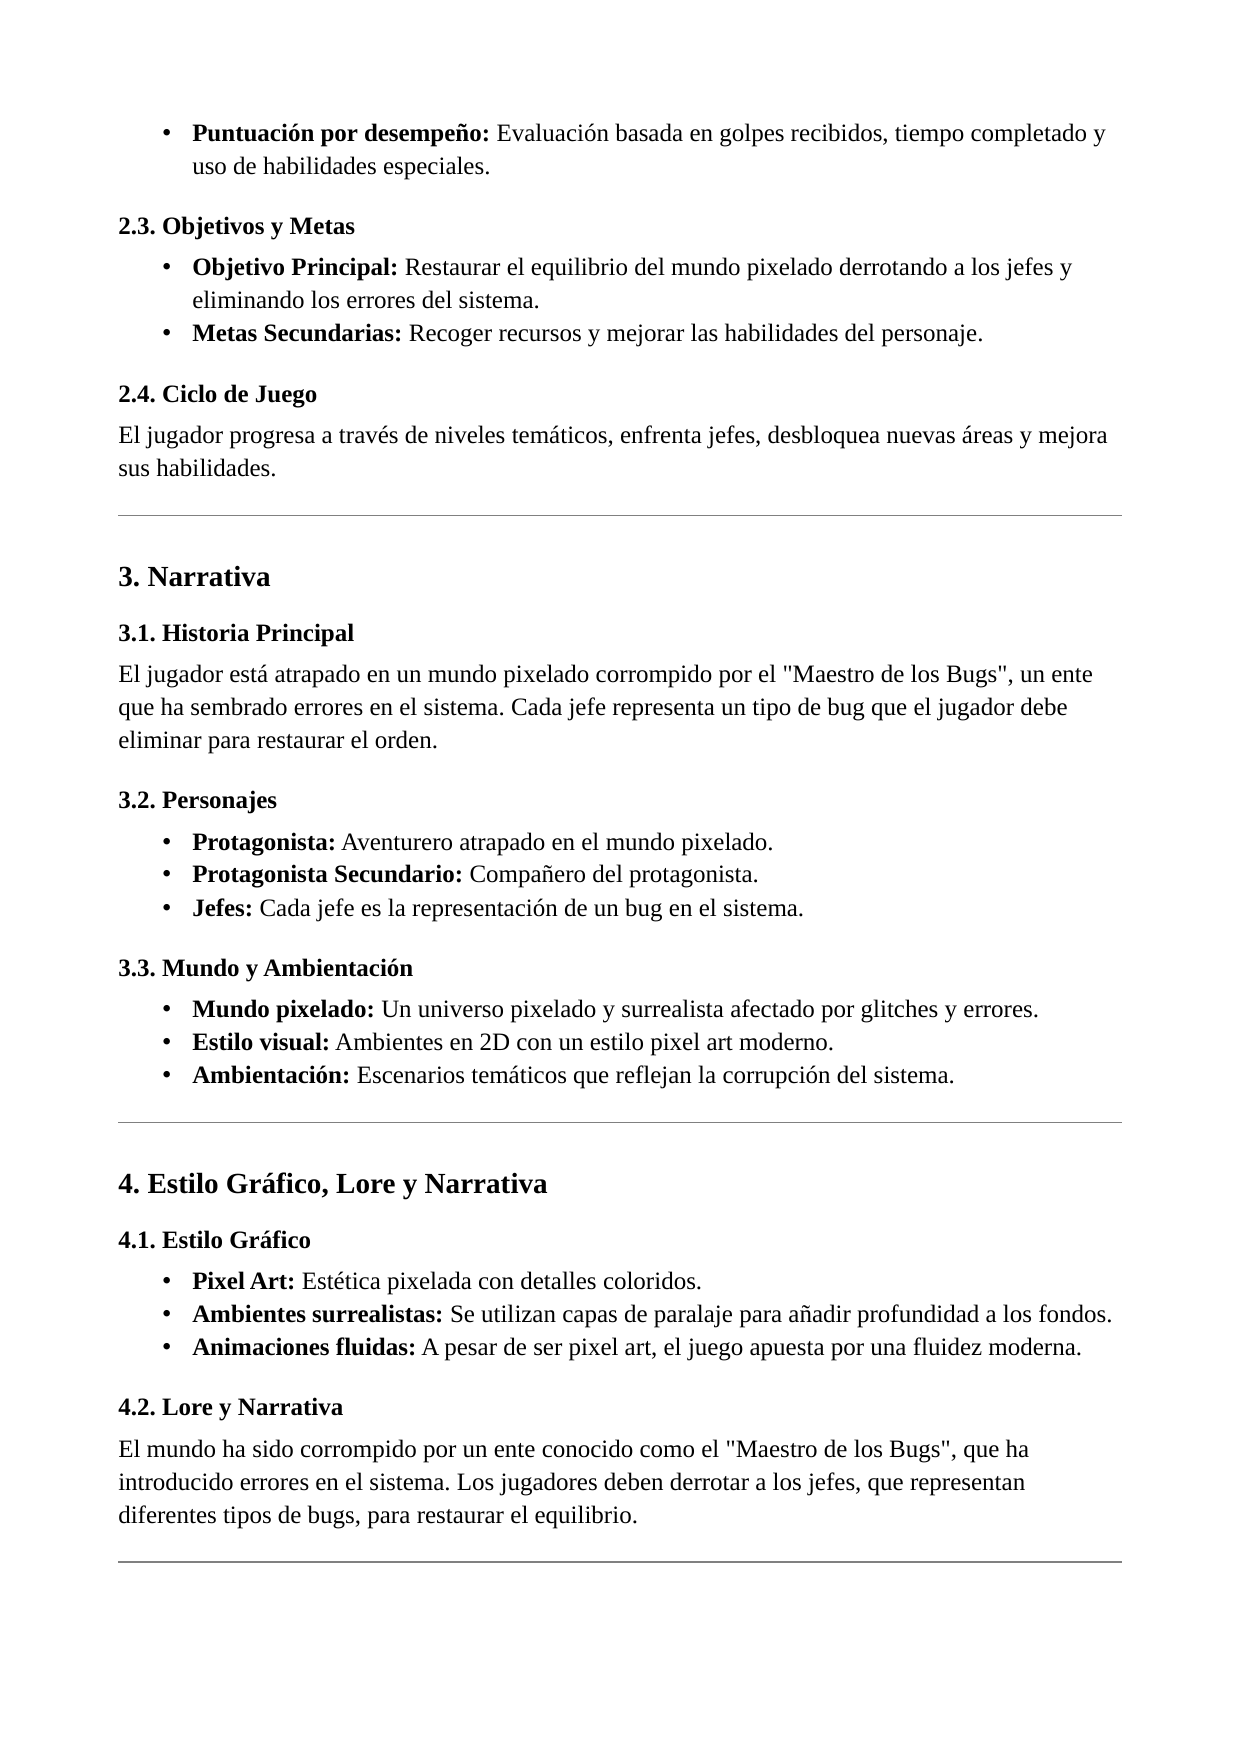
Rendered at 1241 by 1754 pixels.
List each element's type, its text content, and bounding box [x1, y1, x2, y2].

subtitle 3. Narrativa [118, 559, 1122, 593]
text El jugador está atrapado en un mundo pixelado corrompido por el "Maestro de los Bugs", un ente que ha sembrado errores en el sistema. Cada jefe representa un tipo de bug que el jugador debe eliminar para restaurar el orden. [118, 659, 1122, 754]
list Puntuación por desempeño: Evaluación basada en golpes recibidos, tiempo completado y uso de habilidades especiales. [162, 118, 1122, 180]
subtitle 3.1. Historia Principal [118, 618, 1122, 647]
text El jugador progresa a través de niveles temáticos, enfrenta jefes, desbloquea nuevas áreas y mejora sus habilidades. [118, 420, 1122, 482]
subtitle 4.1. Estilo Gráfico [118, 1225, 1122, 1254]
list Protagonista: Aventurero atrapado en el mundo pixelado. [162, 827, 1122, 855]
subtitle 4.2. Lore y Narrativa [118, 1392, 1122, 1421]
subtitle 2.3. Objetivos y Metas [118, 211, 1122, 240]
list Pixel Art: Estética pixelada con detalles coloridos. [162, 1266, 1122, 1295]
list Ambientes surrealistas: Se utilizan capas de paralaje para añadir profundidad a los fondos. [162, 1299, 1122, 1328]
list Mundo pixelado: Un universo pixelado y surrealista afectado por glitches y errores. [162, 994, 1122, 1023]
list Objetivo Principal: Restaurar el equilibrio del mundo pixelado derrotando a los jefes y eliminando los errores del sistema. [162, 252, 1122, 314]
subtitle 4. Estilo Gráfico, Lore y Narrativa [118, 1166, 1122, 1200]
list Protagonista Secundario: Compañero del protagonista. [162, 859, 1122, 888]
list Estilo visual: Ambientes en 2D con un estilo pixel art moderno. [162, 1027, 1122, 1056]
list Ambientación: Escenarios temáticos que reflejan la corrupción del sistema. [162, 1060, 1122, 1089]
text El mundo ha sido corrompido por un ente conocido como el "Maestro de los Bugs", que ha introducido errores en el sistema. Los jugadores deben derrotar a los jefes, que representan diferentes tipos de bugs, para restaurar el equilibrio. [118, 1434, 1122, 1528]
list Jefes: Cada jefe es la representación de un bug en el sistema. [162, 893, 1122, 921]
list Metas Secundarias: Recoger recursos y mejorar las habilidades del personaje. [162, 318, 1122, 347]
subtitle 3.3. Mundo y Ambientación [118, 953, 1122, 981]
subtitle 2.4. Ciclo de Juego [118, 379, 1122, 407]
subtitle 3.2. Personajes [118, 785, 1122, 814]
list Animaciones fluidas: A pesar de ser pixel art, el juego apuesta por una fluidez moderna. [162, 1332, 1122, 1361]
